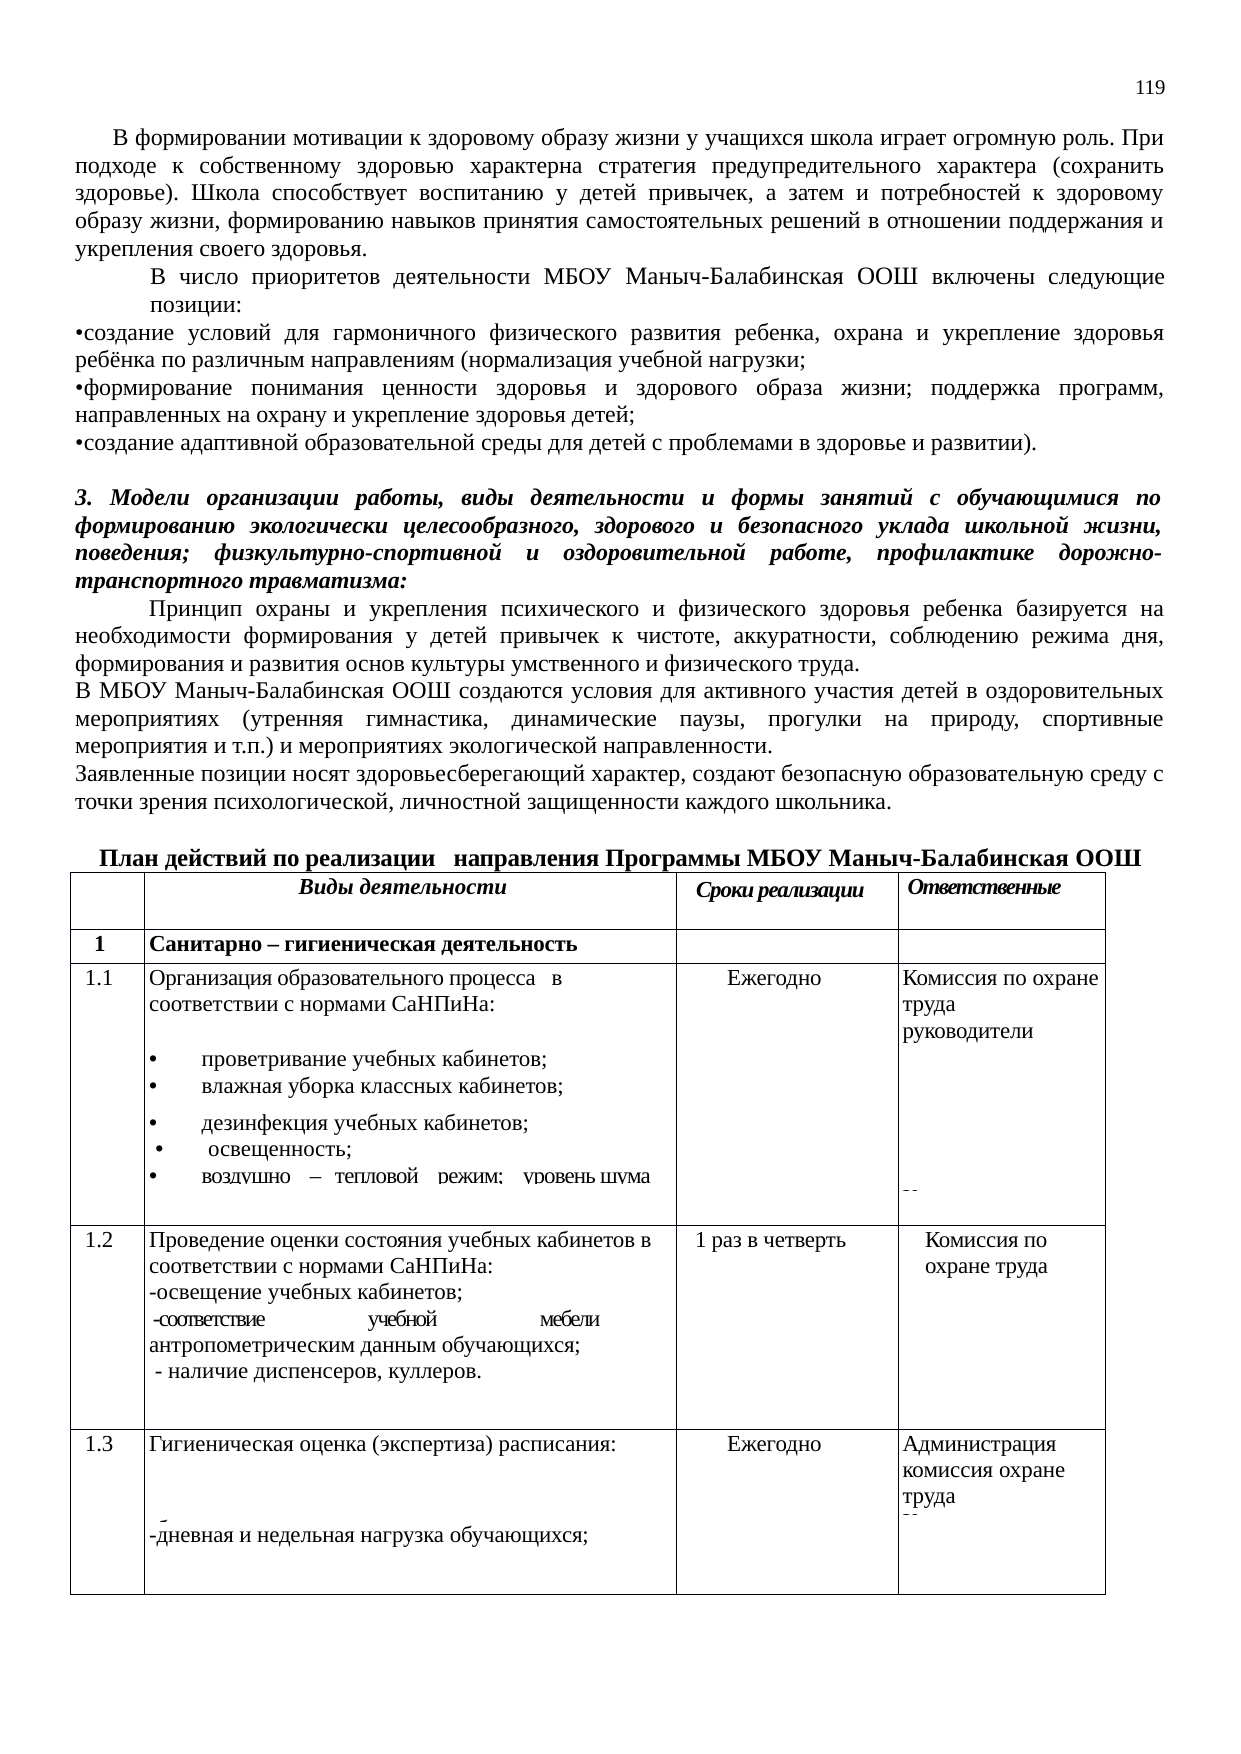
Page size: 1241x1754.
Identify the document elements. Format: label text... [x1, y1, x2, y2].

table_header Сроки реализации [677, 873, 898, 929]
text 3. Модели организации работы, виды деятельности и формы занятий с обучающимися по формированию экологически целесообразного, здорового и безопасного уклада школьной жизни, поведения; физкультурно-спортивной и оздоровительной работе, профилактике дорожно-транспортного травматизма: [75, 483, 1165, 593]
table_cell Проведение оценки состояния учебных кабинетов в соответствии с нормами СаНПиНа: -освещение учебных кабинетов; -соответствие учебной мебели антропометрическим данным обучающихся; - наличие диспенсеров, куллеров. [145, 1226, 676, 1387]
text В формировании мотивации к здоровому образу жизни у учащихся школа играет огромную роль. При подходе к собственному здоровью характерна стратегия предупредительного характера (сохранить здоровье). Школа способствует воспитанию у детей привычек, а затем и потребностей к здоровому образу жизни, формированию навыков принятия самостоятельных решений в отношении поддержания и укрепления своего здоровья. [75, 123, 1165, 261]
table_cell [71, 1522, 144, 1594]
text В число приоритетов деятельности МБОУ Маныч-Балабинская ООШ включены следующие позиции: [150, 261, 1165, 317]
list создание условий для гармоничного физического развития ребенка, охрана и укрепление здоровья ребёнка по различным направлениям (нормализация учебной нагрузки; [75, 317, 1165, 373]
table_header Ответственные [899, 873, 1105, 929]
table_cell [677, 1109, 898, 1184]
table_cell [145, 1204, 186, 1211]
text В МБОУ Маныч-Балабинская ООШ создаются условия для активного участия детей в оздоровительных мероприятиях (утренняя гимнастика, динамические паузы, прогулки на природу, спортивные мероприятия и т.п.) и мероприятиях экологической направленности. [75, 676, 1165, 759]
table_cell [677, 930, 898, 963]
table_header [71, 873, 144, 929]
table_cell [145, 1198, 186, 1204]
table_cell [899, 1387, 924, 1394]
table_cell [145, 1184, 186, 1191]
text План действий по реализации направления Программы МБОУ Маныч-Балабинская ООШ [75, 843, 1165, 872]
table_cell Комиссия по охране труда [899, 1226, 1105, 1387]
table_cell 1 раз в четверть [677, 1226, 898, 1387]
table_cell [145, 1211, 186, 1218]
table_cell 1.1 [71, 964, 144, 1109]
table_cell 1.3 [71, 1430, 144, 1508]
table_cell Ежегодно [677, 964, 898, 1109]
table_cell [899, 930, 1105, 963]
table_cell Комиссия по охране труда руководители [899, 964, 1105, 1109]
list формирование понимания ценности здоровья и здорового образа жизни; поддержка программ, направленных на охрану и укрепление здоровья детей; [75, 373, 1165, 428]
list создание адаптивной образовательной среды для детей с проблемами в здоровье и развитии). [75, 428, 1165, 456]
text Заявленные позиции носят здоровьесберегающий характер, создают безопасную образовательную среду с точки зрения психологической, личностной защищенности каждого школьника. [75, 759, 1165, 814]
table_cell Организация образовательного процесса в соответствии с нормами СаНПиНа: • проветривание учебных кабинетов; • влажная уборка классных кабинетов; [145, 964, 676, 1109]
table_cell Гигиеническая оценка (экспертиза) расписания: [145, 1430, 676, 1508]
table_cell [145, 1218, 210, 1225]
table_cell [677, 1522, 898, 1594]
table_cell -дневная и недельная нагрузка обучающихся; [145, 1522, 676, 1594]
table_cell [145, 1191, 186, 1198]
table_cell 1 [71, 930, 144, 963]
table_cell [71, 1109, 144, 1184]
text Принцип охраны и укрепления психического и физического здоровья ребенка базируется на необходимости формирования у детей привычек к чистоте, аккуратности, соблюдению режима дня, формирования и развития основ культуры умственного и физического труда. [75, 593, 1165, 676]
table_cell [899, 1109, 1105, 1184]
table_cell 1.2 [71, 1226, 144, 1387]
table_header Виды деятельности [145, 873, 676, 929]
table_cell Ежегодно [677, 1430, 898, 1508]
table_cell [899, 1522, 1105, 1594]
table_cell Санитарно – гигиеническая деятельность [145, 930, 676, 963]
